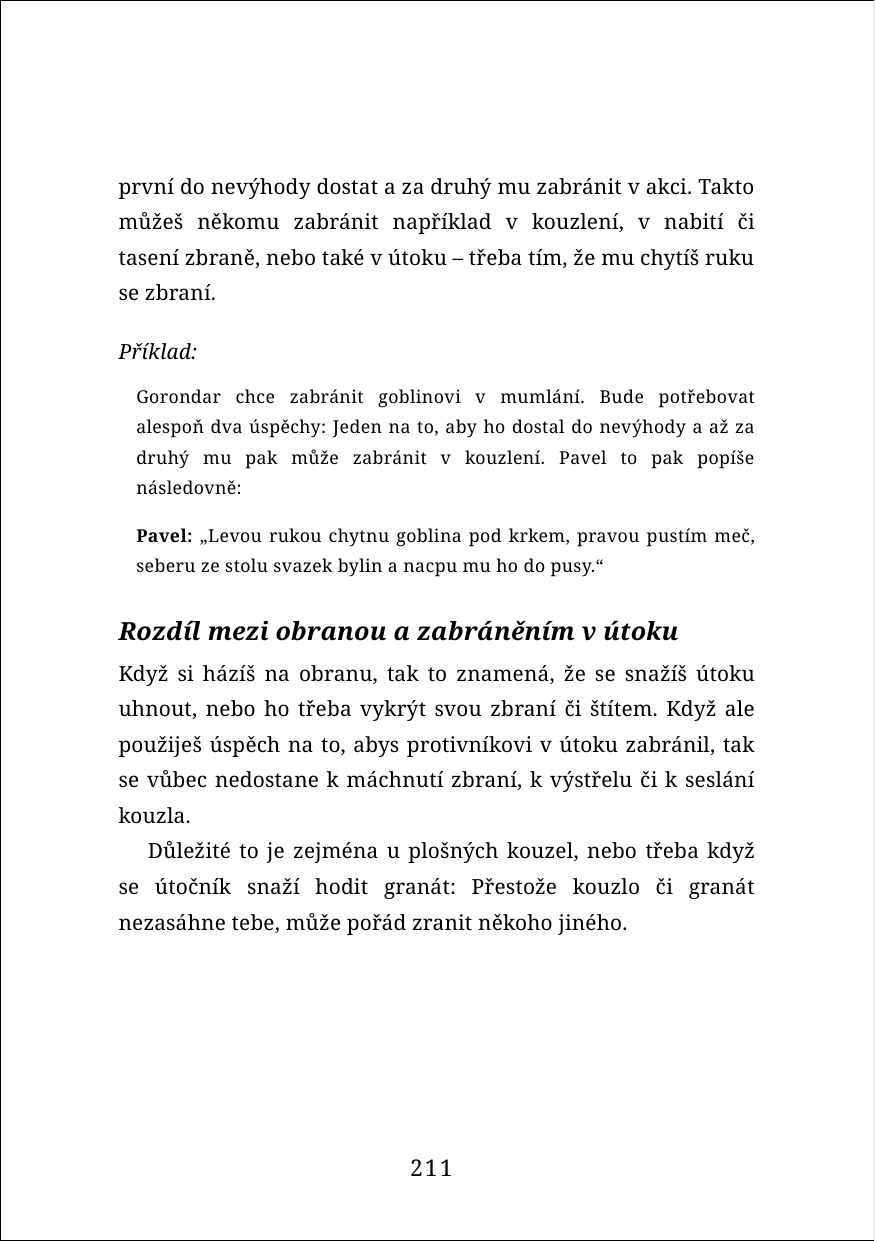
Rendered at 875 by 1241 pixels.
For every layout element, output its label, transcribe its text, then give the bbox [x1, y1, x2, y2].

text Když si házíš na obranu, tak to znamená, že se snažíš útoku uhnout, nebo ho třeba vykrýt svou zbraní či štítem. Když ale použiješ úspěch na to, abys protivníkovi v útoku zabránil, tak se vůbec nedostane k máchnutí zbraní, k výstřelu či k seslání kouzla. Důležité to je zejména u plošných kouzel, nebo třeba když se útočník snaží hodit granát: Přestože kouzlo či granát nezasáhne tebe, může pořád zranit někoho jiného. [118, 659, 756, 936]
text Gorondar chce zabránit goblinovi v mumlání. Bude potřebovat alespoň dva úspěchy: Jeden na to, aby ho dostal do nevýhody a až za druhý mu pak může zabránit v kouzlení. Pavel to pak popíše následovně: [136, 385, 756, 499]
text Pavel: „Levou rukou chytnu goblina pod krkem, pravou pustím meč, seberu ze stolu svazek bylin a nacpu mu ho do pusy.“ [136, 523, 756, 578]
text Příklad: [118, 337, 756, 366]
text první do nevýhody dostat a za druhý mu zabránit v akci. Takto můžeš někomu zabránit například v kouzlení, v nabití či tasení zbraně, nebo také v útoku – třeba tím, že mu chytíš ruku se zbraní. [118, 172, 756, 307]
subtitle Rozdíl mezi obranou a zabráněním v útoku [118, 613, 756, 647]
